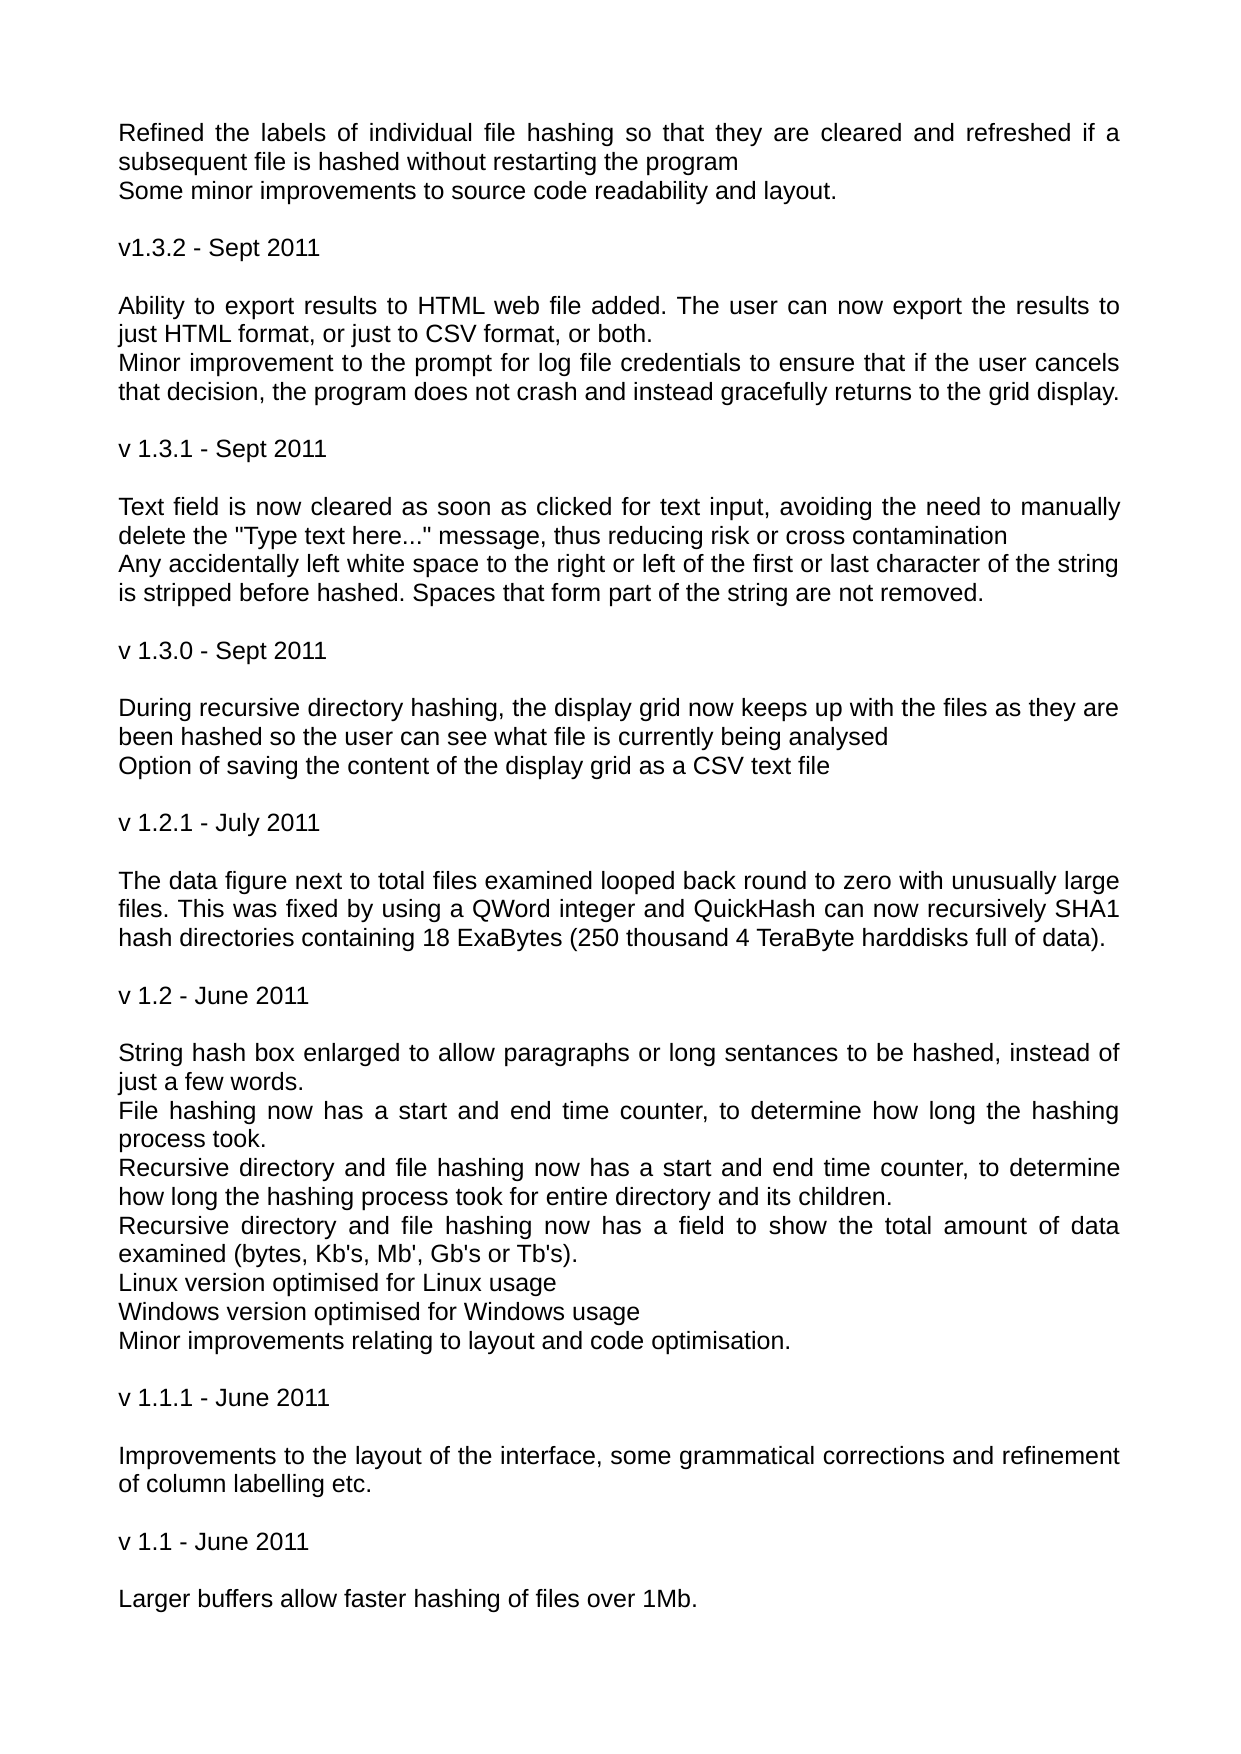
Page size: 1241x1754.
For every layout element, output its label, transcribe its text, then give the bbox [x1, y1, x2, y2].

text Ability to export results to HTML web file added. The user can now export the results to just HTML format, or just to CSV format, or both. [118, 291, 1122, 348]
text Windows version optimised for Windows usage [118, 1297, 1122, 1326]
text During recursive directory hashing, the display grid now keeps up with the files as they are been hashed so the user can see what file is currently being analysed [118, 693, 1122, 751]
text Recursive directory and file hashing now has a start and end time counter, to determine how long the hashing process took for entire directory and its children. [118, 1153, 1122, 1211]
text v 1.3.0 - Sept 2011 [118, 636, 1122, 664]
text v 1.2.1 - July 2011 [118, 808, 1122, 837]
text Linux version optimised for Linux usage [118, 1268, 1122, 1297]
text Some minor improvements to source code readability and layout. [118, 176, 1122, 204]
text v 1.1 - June 2011 [118, 1527, 1122, 1556]
text Refined the labels of individual file hashing so that they are cleared and refreshed if a subsequent file is hashed without restarting the program [118, 118, 1122, 176]
text v1.3.2 - Sept 2011 [118, 233, 1122, 262]
text Minor improvement to the prompt for log file credentials to ensure that if the user cancels that decision, the program does not crash and instead gracefully returns to the grid display. [118, 348, 1122, 406]
text Improvements to the layout of the interface, some grammatical corrections and refinement of column labelling etc. [118, 1441, 1122, 1498]
text Text field is now cleared as soon as clicked for text input, avoiding the need to manually delete the "Type text here..." message, thus reducing risk or cross contamination [118, 492, 1122, 549]
text Larger buffers allow faster hashing of files over 1Mb. [118, 1584, 1122, 1613]
text Option of saving the content of the display grid as a CSV text file [118, 751, 1122, 779]
text v 1.2 - June 2011 [118, 981, 1122, 1009]
text Minor improvements relating to layout and code optimisation. [118, 1326, 1122, 1354]
text Any accidentally left white space to the right or left of the first or last character of the string is stripped before hashed. Spaces that form part of the string are not removed. [118, 549, 1122, 607]
text Recursive directory and file hashing now has a field to show the total amount of data examined (bytes, Kb's, Mb', Gb's or Tb's). [118, 1211, 1122, 1268]
text String hash box enlarged to allow paragraphs or long sentances to be hashed, instead of just a few words. [118, 1038, 1122, 1096]
text The data figure next to total files examined looped back round to zero with unusually large files. This was fixed by using a QWord integer and QuickHash can now recursively SHA1 hash directories containing 18 ExaBytes (250 thousand 4 TeraByte harddisks full of data). [118, 866, 1122, 952]
text v 1.3.1 - Sept 2011 [118, 434, 1122, 463]
text v 1.1.1 - June 2011 [118, 1383, 1122, 1412]
text File hashing now has a start and end time counter, to determine how long the hashing process took. [118, 1096, 1122, 1153]
